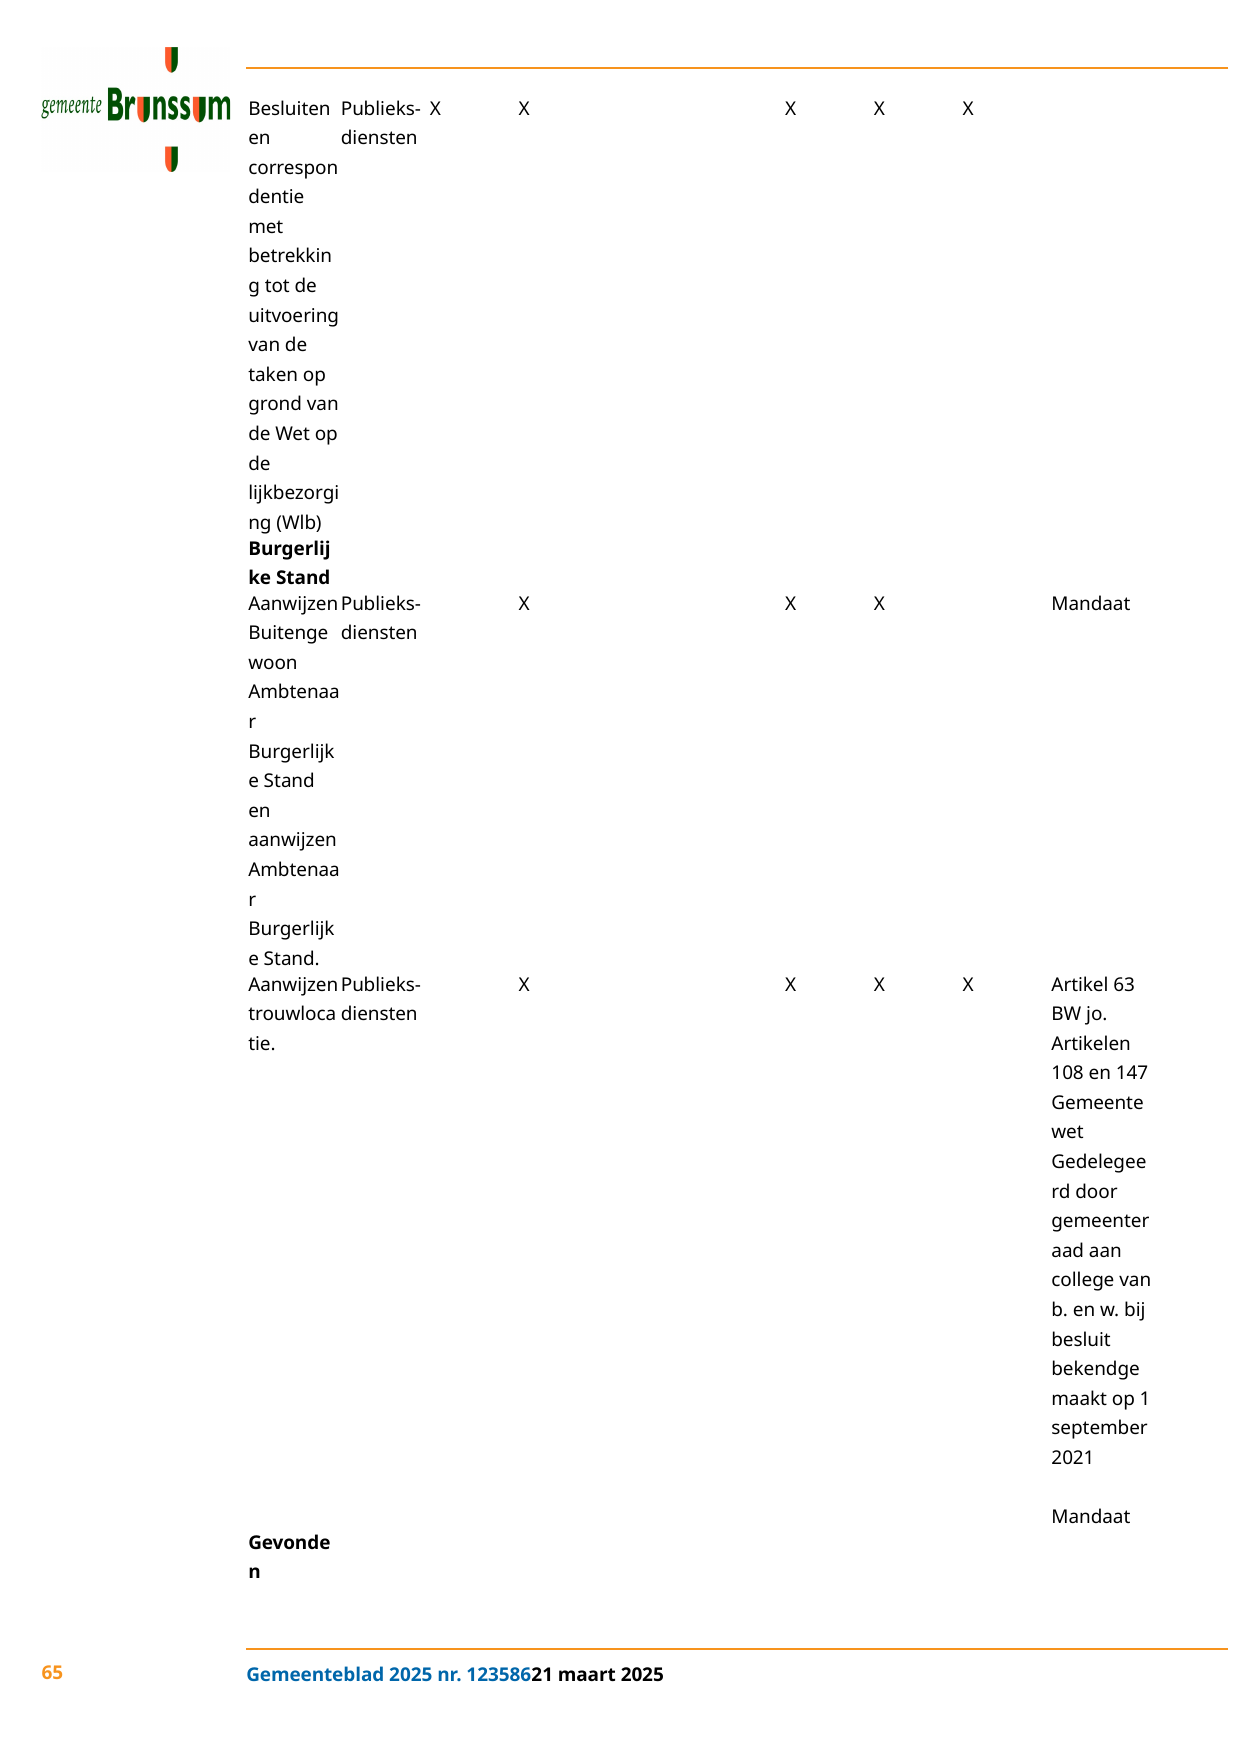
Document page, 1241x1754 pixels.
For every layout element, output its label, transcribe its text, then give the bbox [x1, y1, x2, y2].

table_cell [430, 971, 518, 1529]
table_cell X [785, 590, 873, 971]
table_cell X [962, 95, 1051, 535]
table_cell X [430, 95, 518, 535]
table_cell [518, 535, 607, 590]
table_cell Gevonden [248, 1529, 341, 1584]
table_cell [874, 535, 962, 590]
table_cell X [874, 590, 962, 971]
table_cell [962, 590, 1051, 971]
picture [41, 47, 231, 172]
table_cell [1051, 535, 1152, 590]
table_cell [607, 535, 696, 590]
table_cell Besluiten en correspondentie met betrekking tot de uitvoering van de taken op grond van de Wet op de lijkbezorging (Wlb) [248, 95, 341, 535]
table_cell [607, 590, 696, 971]
table_cell [430, 1529, 518, 1584]
table_cell [785, 535, 873, 590]
table_cell Mandaat [1051, 590, 1152, 971]
table_cell X [785, 95, 873, 535]
table_cell Aanwijzen trouwlocatie. [248, 971, 341, 1529]
table_cell Publieks-diensten [341, 971, 429, 1529]
table_cell X [874, 95, 962, 535]
table_cell Artikel 63 BW jo. Artikelen 108 en 147 Gemeentewet Gedelegeerd door gemeenteraad aan college van b. en w. bij besluit bekendgemaakt op 1 september 2021 Mandaat [1051, 971, 1152, 1529]
table_cell [607, 95, 696, 535]
table_cell [962, 1529, 1051, 1584]
table_cell [607, 971, 696, 1529]
table_cell X [785, 971, 873, 1529]
table_cell X [518, 590, 607, 971]
table_cell [430, 590, 518, 971]
table_cell [1051, 95, 1152, 535]
table_cell X [962, 971, 1051, 1529]
table_cell [696, 95, 785, 535]
table_cell [696, 590, 785, 971]
table_cell [518, 1529, 607, 1584]
table_cell X [874, 971, 962, 1529]
table_cell [696, 535, 785, 590]
table_cell X [518, 971, 607, 1529]
table_cell [696, 971, 785, 1529]
table_cell [1051, 1529, 1152, 1584]
table_cell Publieks-diensten [341, 590, 429, 971]
table_cell Burgerlijke Stand [248, 535, 341, 590]
table_cell [962, 535, 1051, 590]
table_cell [341, 535, 429, 590]
table_cell Aanwijzen Buitengewoon Ambtenaar Burgerlijke Stand en aanwijzen Ambtenaar Burgerlijke Stand. [248, 590, 341, 971]
table_cell [785, 1529, 873, 1584]
table_cell [874, 1529, 962, 1584]
table_cell Publieks-diensten [341, 95, 429, 535]
table_cell [607, 1529, 696, 1584]
table_cell [341, 1529, 429, 1584]
table_cell X [518, 95, 607, 535]
table_cell [430, 535, 518, 590]
table_cell [696, 1529, 785, 1584]
